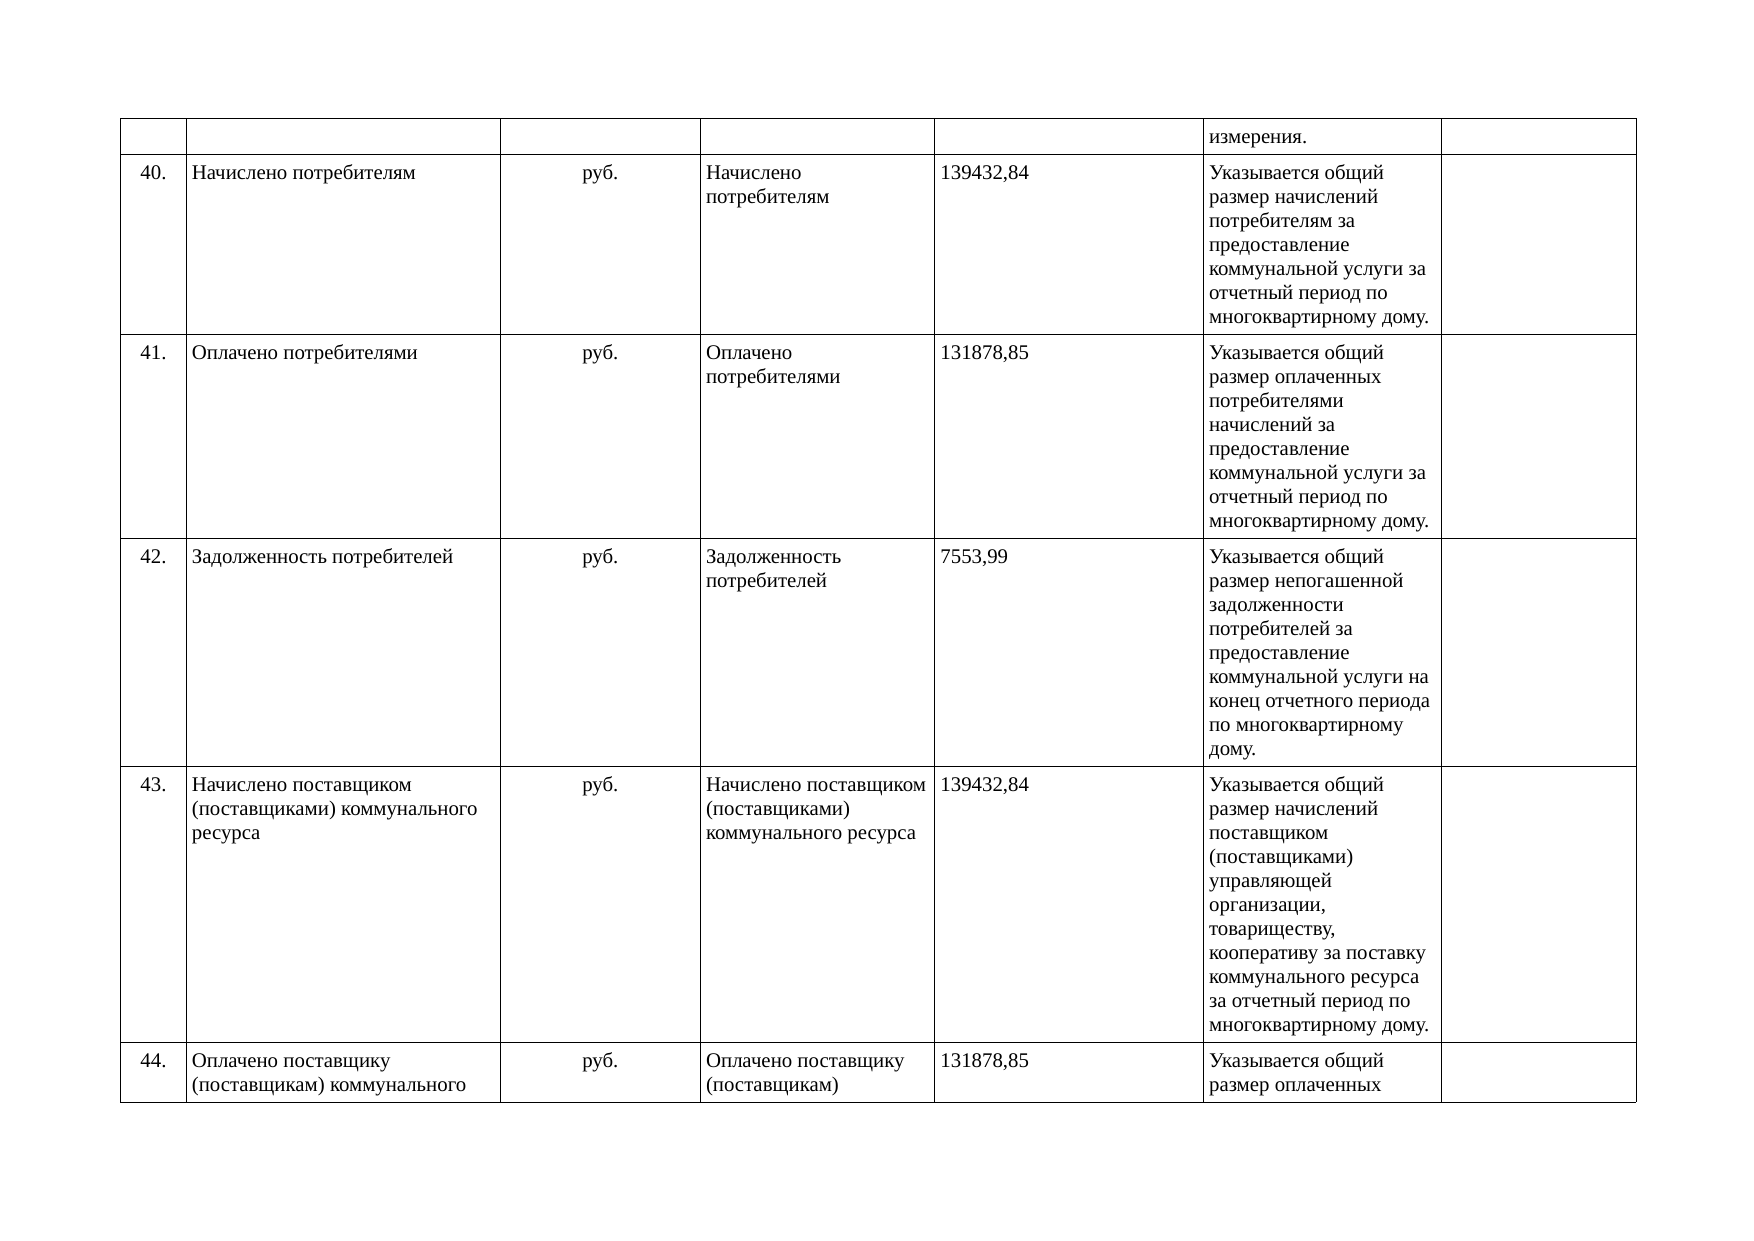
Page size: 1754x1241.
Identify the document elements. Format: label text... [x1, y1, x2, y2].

table_cell 40. [121, 155, 186, 334]
table_cell Оплачено потребителями [187, 335, 500, 538]
table_cell Указывается общий размер начислений поставщиком (поставщиками) управляющей организации, товариществу, кооперативу за поставку коммунального ресурса за отчетный период по многоквартирному дому. [1204, 767, 1441, 1042]
table_cell 42. [121, 539, 186, 766]
table_cell Указывается общий размер непогашенной задолженности потребителей за предоставление коммунальной услуги на конец отчетного периода по многоквартирному дому. [1204, 539, 1441, 766]
table_cell 131878,85 [935, 1043, 1203, 1102]
table_cell измерения. [1204, 119, 1441, 154]
table_cell Оплачено поставщику (поставщикам) [701, 1043, 934, 1102]
table_cell Оплачено поставщику (поставщикам) коммунального [187, 1043, 500, 1102]
table_cell [935, 119, 1203, 154]
table_cell [121, 119, 186, 154]
table_cell Задолженность потребителей [187, 539, 500, 766]
table_cell [187, 119, 500, 154]
table_cell 41. [121, 335, 186, 538]
table_cell [701, 119, 934, 154]
table_cell 131878,85 [935, 335, 1203, 538]
table_cell руб. [501, 335, 700, 538]
table_cell Начислено поставщиком (поставщиками) коммунального ресурса [187, 767, 500, 1042]
table_cell Начислено потребителям [187, 155, 500, 334]
table_cell [1442, 539, 1636, 766]
table_cell Задолженность потребителей [701, 539, 934, 766]
table_cell [1442, 1043, 1636, 1102]
table_cell Указывается общий размер начислений потребителям за предоставление коммунальной услуги за отчетный период по многоквартирному дому. [1204, 155, 1441, 334]
table_cell руб. [501, 155, 700, 334]
table_cell Указывается общий размер оплаченных потребителями начислений за предоставление коммунальной услуги за отчетный период по многоквартирному дому. [1204, 335, 1441, 538]
table_cell [1442, 155, 1636, 334]
table_cell руб. [501, 1043, 700, 1102]
table_cell 43. [121, 767, 186, 1042]
table_cell [1442, 767, 1636, 1042]
table_cell 139432,84 [935, 155, 1203, 334]
table_cell Начислено поставщиком (поставщиками) коммунального ресурса [701, 767, 934, 1042]
table_cell 7553,99 [935, 539, 1203, 766]
table_cell Оплачено потребителями [701, 335, 934, 538]
table_cell руб. [501, 767, 700, 1042]
table_cell [1442, 335, 1636, 538]
table_cell [1442, 119, 1636, 154]
table_cell 139432,84 [935, 767, 1203, 1042]
table_cell 44. [121, 1043, 186, 1102]
table_cell Начислено потребителям [701, 155, 934, 334]
table_cell Указывается общий размер оплаченных [1204, 1043, 1441, 1102]
table_cell [501, 119, 700, 154]
table_cell руб. [501, 539, 700, 766]
